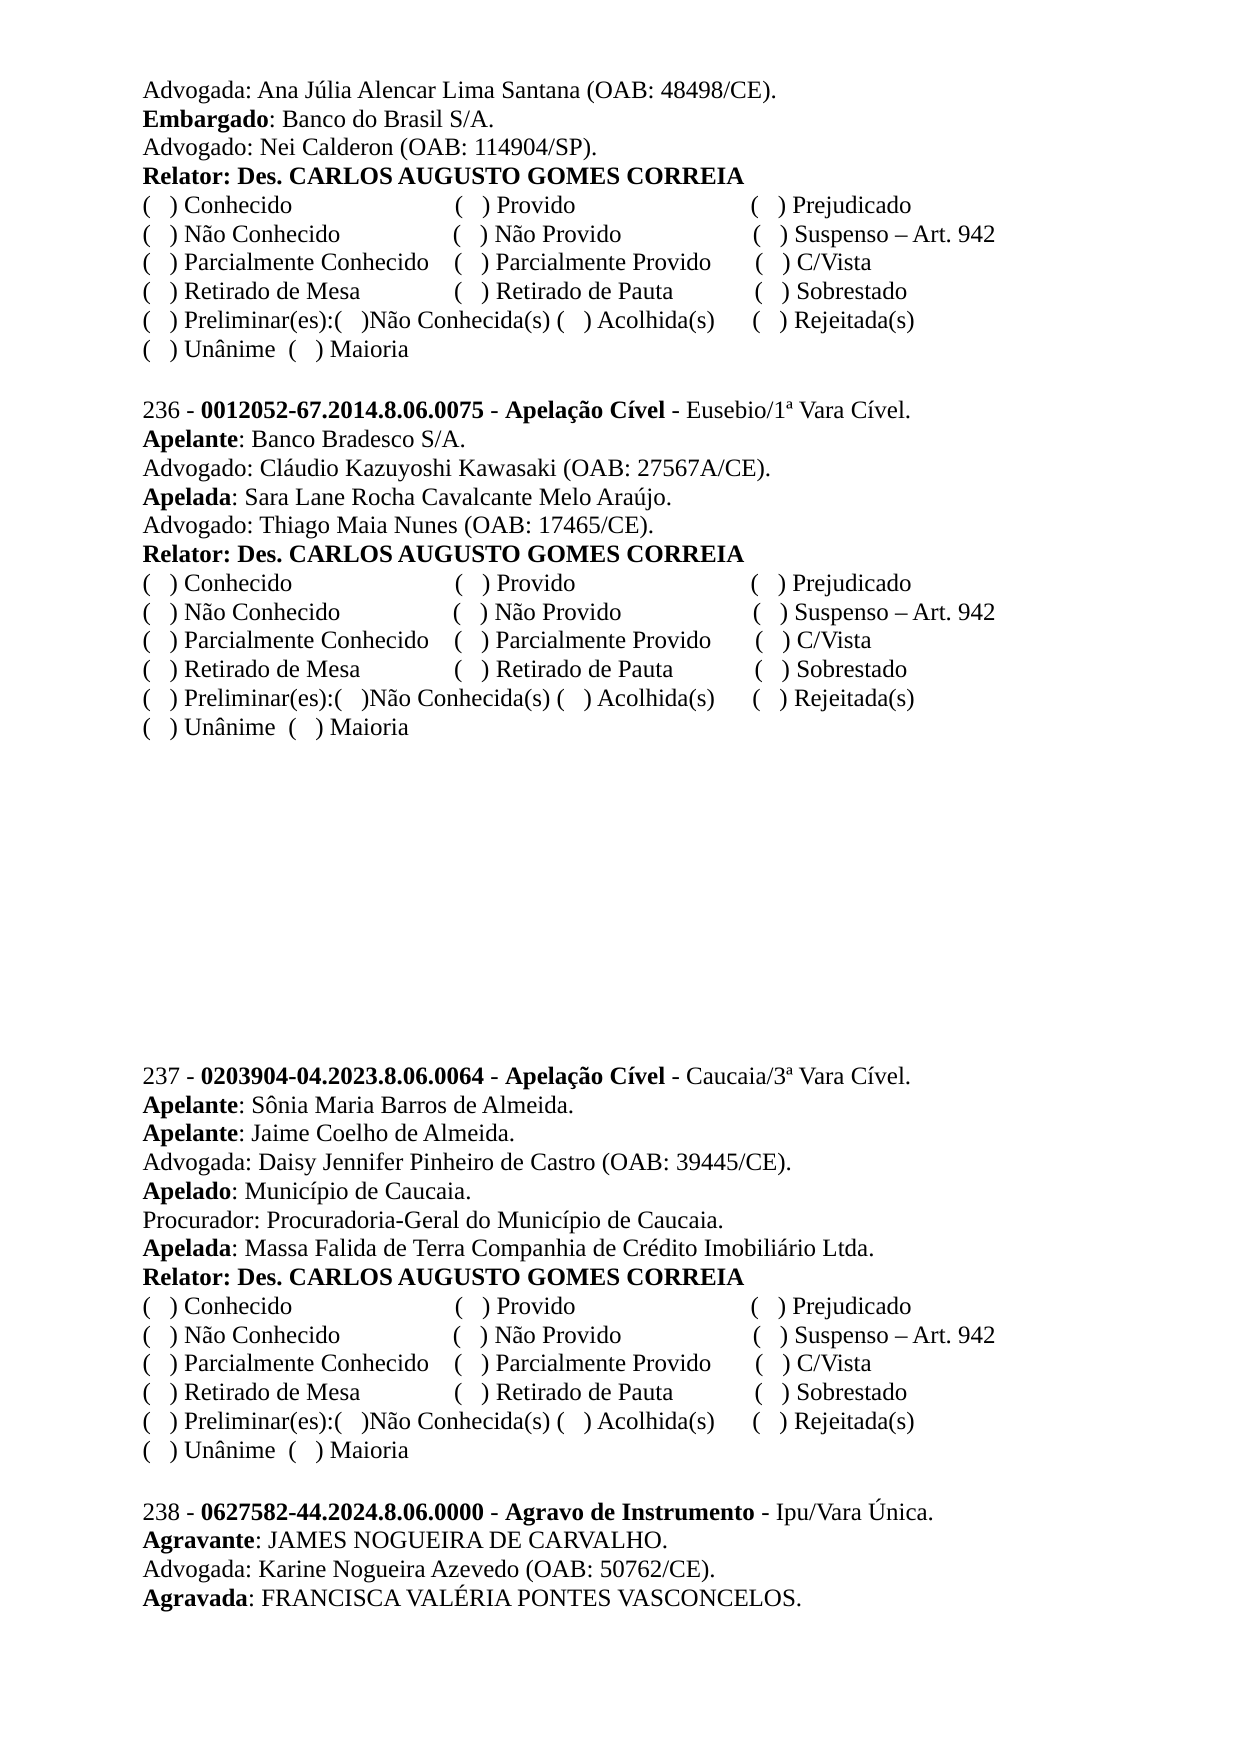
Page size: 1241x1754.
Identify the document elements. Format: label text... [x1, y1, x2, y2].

text ( ) Preliminar(es):( )Não Conhecida(s) ( ) Acolhida(s) ( ) Rejeitada(s) [142, 683, 1158, 712]
text ( ) Parcialmente Conhecido ( ) Parcialmente Provido ( ) C/Vista [142, 1348, 1158, 1377]
text Advogada: Karine Nogueira Azevedo (OAB: 50762/CE). [142, 1554, 1141, 1583]
text Apelante: Banco Bradesco S/A. [142, 424, 1141, 453]
text ( ) Preliminar(es):( )Não Conhecida(s) ( ) Acolhida(s) ( ) Rejeitada(s) [142, 1406, 1158, 1435]
text Apelante: Sônia Maria Barros de Almeida. [142, 1090, 1141, 1118]
text Apelada: Sara Lane Rocha Cavalcante Melo Araújo. [142, 482, 1141, 511]
text Agravante: JAMES NOGUEIRA DE CARVALHO. [142, 1525, 1141, 1554]
text 237 - 0203904-04.2023.8.06.0064 - Apelação Cível - Caucaia/3ª Vara Cível. [142, 1061, 1141, 1090]
text Agravada: FRANCISCA VALÉRIA PONTES VASCONCELOS. [142, 1583, 1141, 1612]
text ( ) Parcialmente Conhecido ( ) Parcialmente Provido ( ) C/Vista [142, 247, 1158, 276]
text ( ) Unânime ( ) Maioria [142, 712, 1141, 741]
text ( ) Conhecido ( ) Provido ( ) Prejudicado [142, 190, 1141, 219]
text Advogada: Daisy Jennifer Pinheiro de Castro (OAB: 39445/CE). [142, 1147, 1141, 1176]
text Advogado: Thiago Maia Nunes (OAB: 17465/CE). [142, 511, 1141, 539]
text Relator: Des. CARLOS AUGUSTO GOMES CORREIA [142, 1262, 1141, 1291]
text ( ) Preliminar(es):( )Não Conhecida(s) ( ) Acolhida(s) ( ) Rejeitada(s) [142, 305, 1158, 334]
text Apelado: Município de Caucaia. [142, 1176, 1141, 1205]
text 238 - 0627582-44.2024.8.06.0000 - Agravo de Instrumento - Ipu/Vara Única. [142, 1497, 1141, 1525]
text ( ) Conhecido ( ) Provido ( ) Prejudicado [142, 568, 1141, 597]
text ( ) Conhecido ( ) Provido ( ) Prejudicado [142, 1291, 1141, 1320]
text ( ) Não Conhecido ( ) Não Provido ( ) Suspenso – Art. 942 [142, 597, 1158, 626]
text 236 - 0012052-67.2014.8.06.0075 - Apelação Cível - Eusebio/1ª Vara Cível. [142, 396, 1141, 424]
text ( ) Unânime ( ) Maioria [142, 1435, 1141, 1463]
text ( ) Retirado de Mesa ( ) Retirado de Pauta ( ) Sobrestado [142, 276, 1158, 305]
text Embargado: Banco do Brasil S/A. [142, 104, 1141, 132]
text ( ) Não Conhecido ( ) Não Provido ( ) Suspenso – Art. 942 [142, 1320, 1158, 1348]
text ( ) Unânime ( ) Maioria [142, 334, 1141, 362]
text Apelada: Massa Falida de Terra Companhia de Crédito Imobiliário Ltda. [142, 1233, 1141, 1262]
text Procurador: Procuradoria-Geral do Município de Caucaia. [142, 1205, 1141, 1233]
text ( ) Não Conhecido ( ) Não Provido ( ) Suspenso – Art. 942 [142, 219, 1158, 247]
text Advogado: Cláudio Kazuyoshi Kawasaki (OAB: 27567A/CE). [142, 453, 1141, 482]
text Relator: Des. CARLOS AUGUSTO GOMES CORREIA [142, 539, 1141, 568]
text Advogada: Ana Júlia Alencar Lima Santana (OAB: 48498/CE). [142, 75, 1141, 104]
text ( ) Retirado de Mesa ( ) Retirado de Pauta ( ) Sobrestado [142, 1377, 1158, 1406]
text ( ) Retirado de Mesa ( ) Retirado de Pauta ( ) Sobrestado [142, 654, 1158, 683]
text Relator: Des. CARLOS AUGUSTO GOMES CORREIA [142, 161, 1141, 190]
text Advogado: Nei Calderon (OAB: 114904/SP). [142, 132, 1141, 161]
text ( ) Parcialmente Conhecido ( ) Parcialmente Provido ( ) C/Vista [142, 626, 1158, 654]
text Apelante: Jaime Coelho de Almeida. [142, 1118, 1141, 1147]
